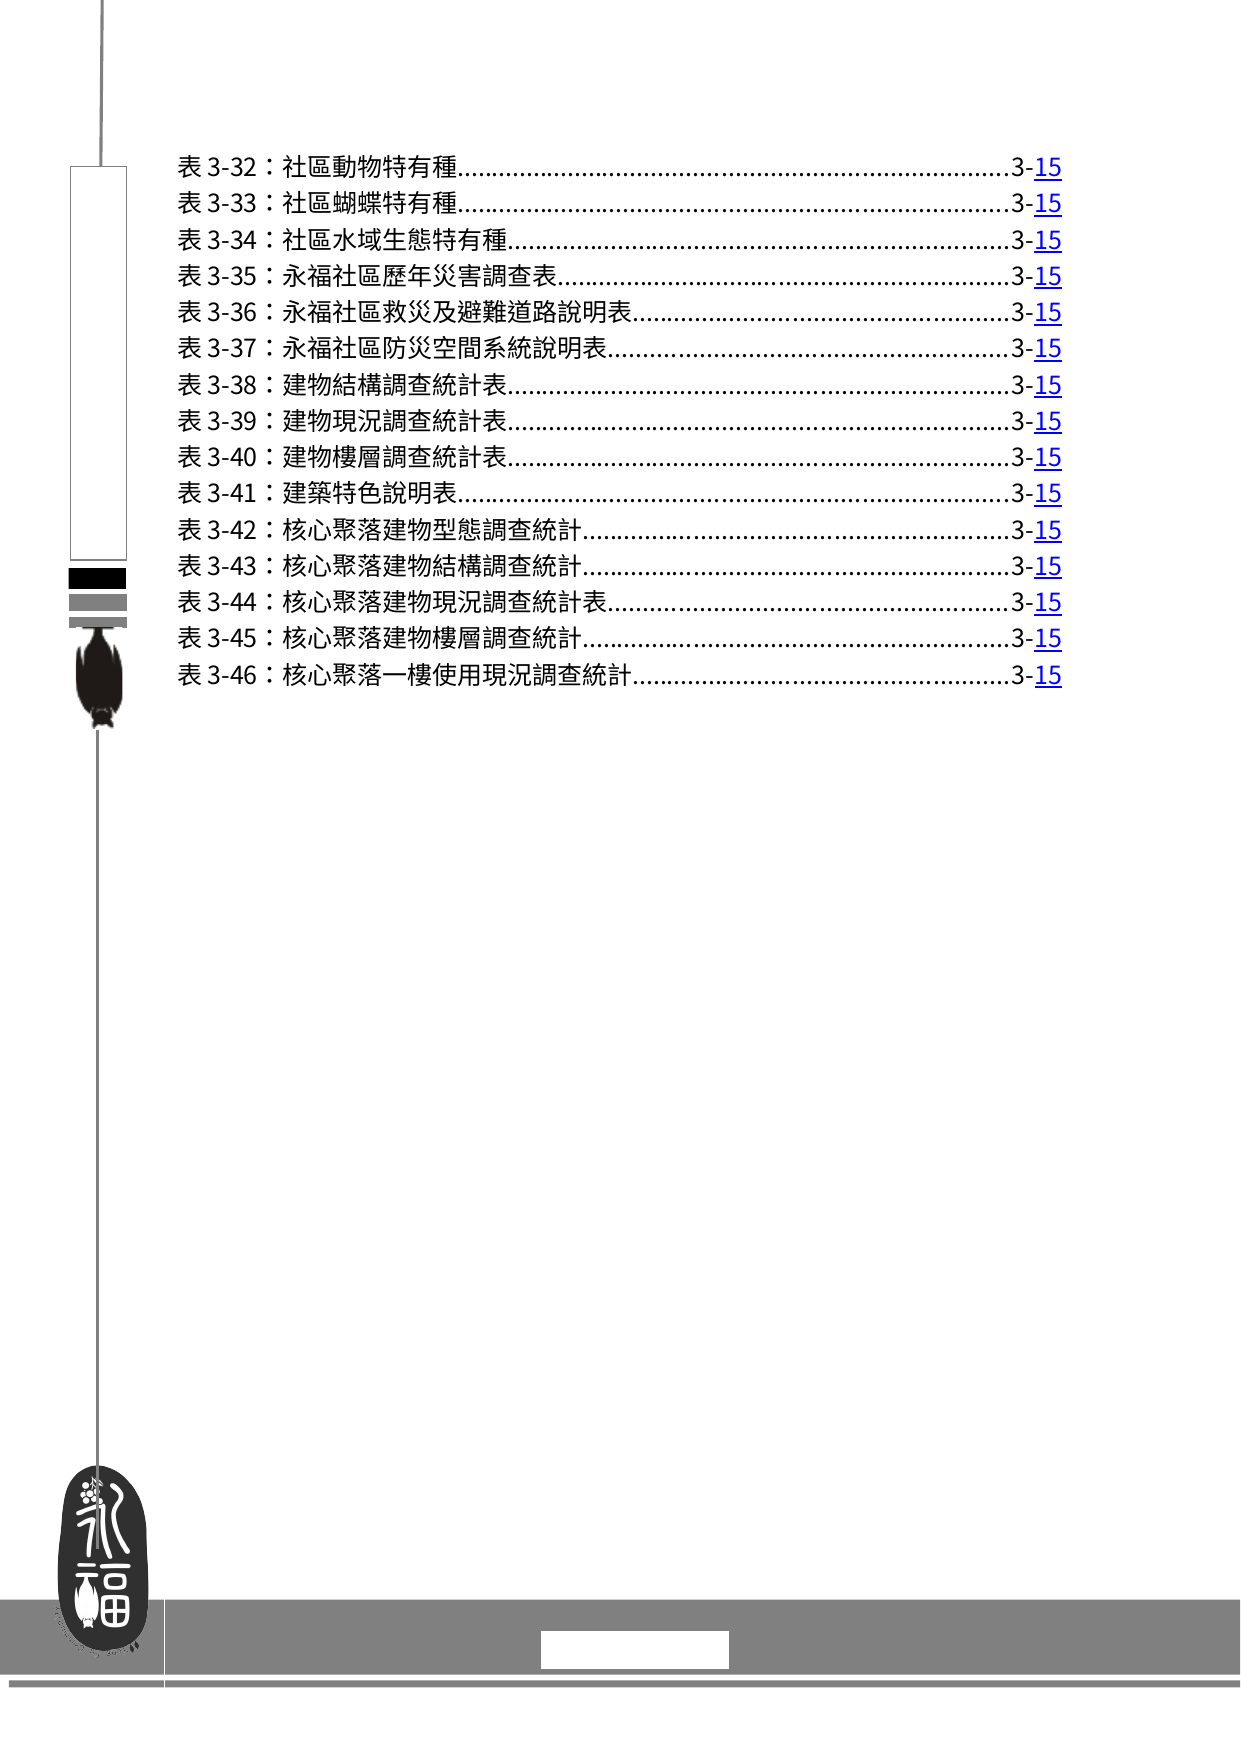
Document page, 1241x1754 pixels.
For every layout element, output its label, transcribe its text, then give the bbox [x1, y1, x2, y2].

picture [75, 627, 123, 729]
text 表3-37：永福社區防災空間系統說明表 3-15 [177, 329, 1063, 365]
text 表3-33：社區蝴蝶特有種 3-15 [177, 184, 1063, 220]
text 表3-36：永福社區救災及避難道路說明表 3-15 [177, 293, 1063, 329]
text 表3-42：核心聚落建物型態調查統計 3-15 [177, 510, 1063, 546]
text 表3-39：建物現況調查統計表 3-15 [177, 401, 1063, 438]
text 表3-45：核心聚落建物樓層調查統計 3-15 [177, 619, 1063, 655]
text 表3-44：核心聚落建物現況調查統計表 3-15 [177, 583, 1063, 619]
text 表3-41：建築特色說明表 3-15 [177, 474, 1063, 510]
text 表3-46：核心聚落一樓使用現況調查統計 3-15 [177, 655, 1063, 691]
text 表3-32：社區動物特有種 3-15 [177, 148, 1063, 184]
text 表3-35：永福社區歷年災害調查表 3-15 [177, 256, 1063, 293]
text 表3-34：社區水域生態特有種 3-15 [177, 220, 1063, 256]
text 表3-40：建物樓層調查統計表 3-15 [177, 438, 1063, 474]
text 表3-43：核心聚落建物結構調查統計 3-15 [177, 546, 1063, 583]
text 表3-38：建物結構調查統計表 3-15 [177, 365, 1063, 401]
